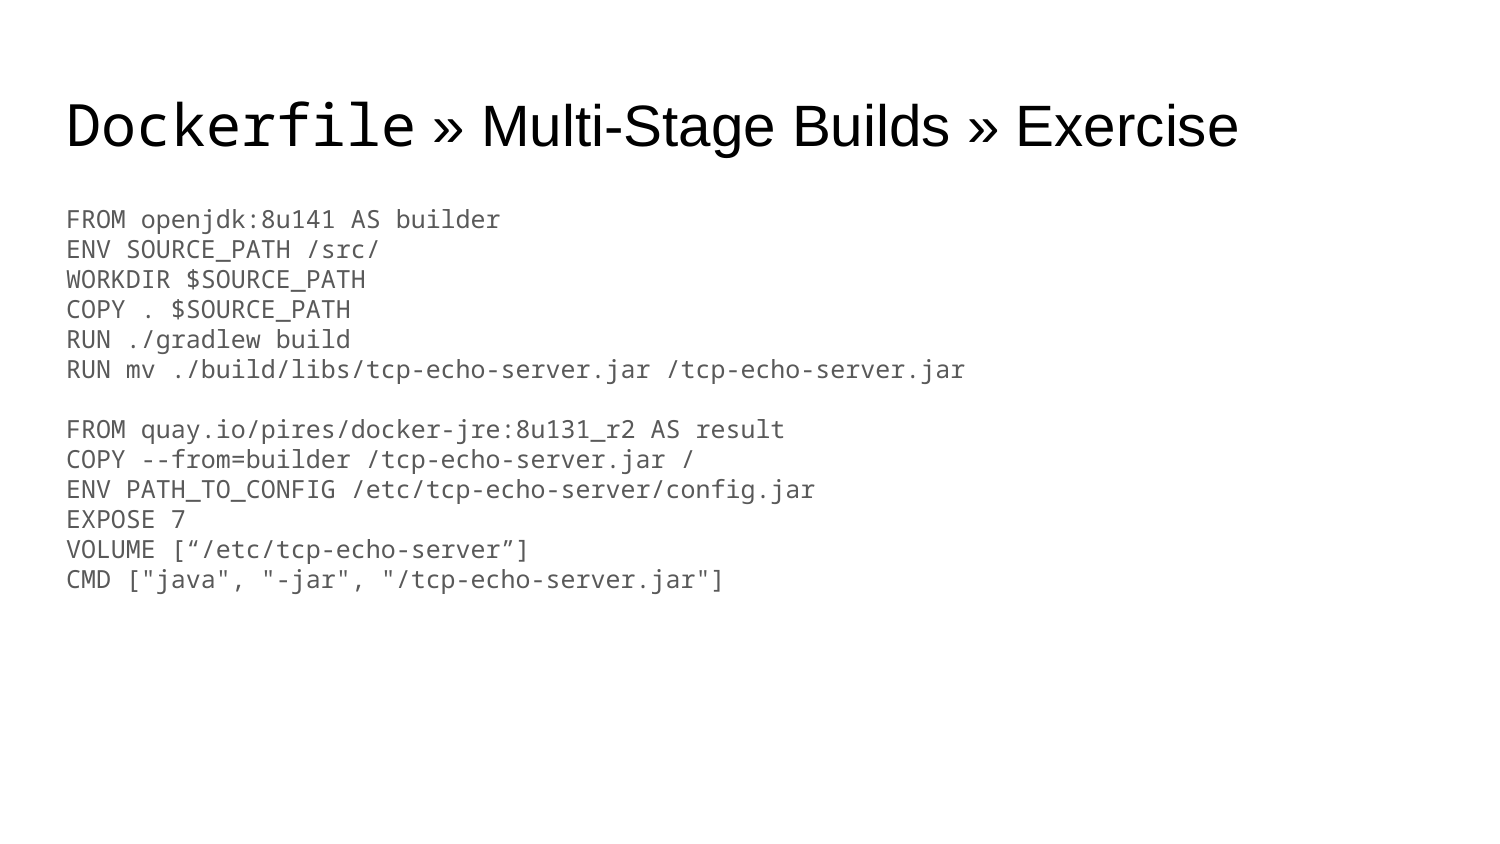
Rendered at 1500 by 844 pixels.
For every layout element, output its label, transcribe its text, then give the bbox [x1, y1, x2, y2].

list FROM openjdk:8u141 AS builder ENV SOURCE_PATH /src/ WORKDIR $SOURCE_PATH COPY . $SOURCE_PATH RUN ./gradlew build RUN mv ./build/libs/tcp-echo-server.jar /tcp-echo-server.jar FROM quay.io/pires/docker-jre:8u131_r2 AS result COPY --from=builder /tcp-echo-server.jar / ENV PATH_TO_CONFIG /etc/tcp-echo-server/config.jar EXPOSE 7 VOLUME [“/etc/tcp-echo-server”] CMD ["java", "-jar", "/tcp-echo-server.jar"] [51, 189, 1449, 750]
title Dockerfile » Multi-Stage Builds » Exercise [51, 72, 1449, 167]
